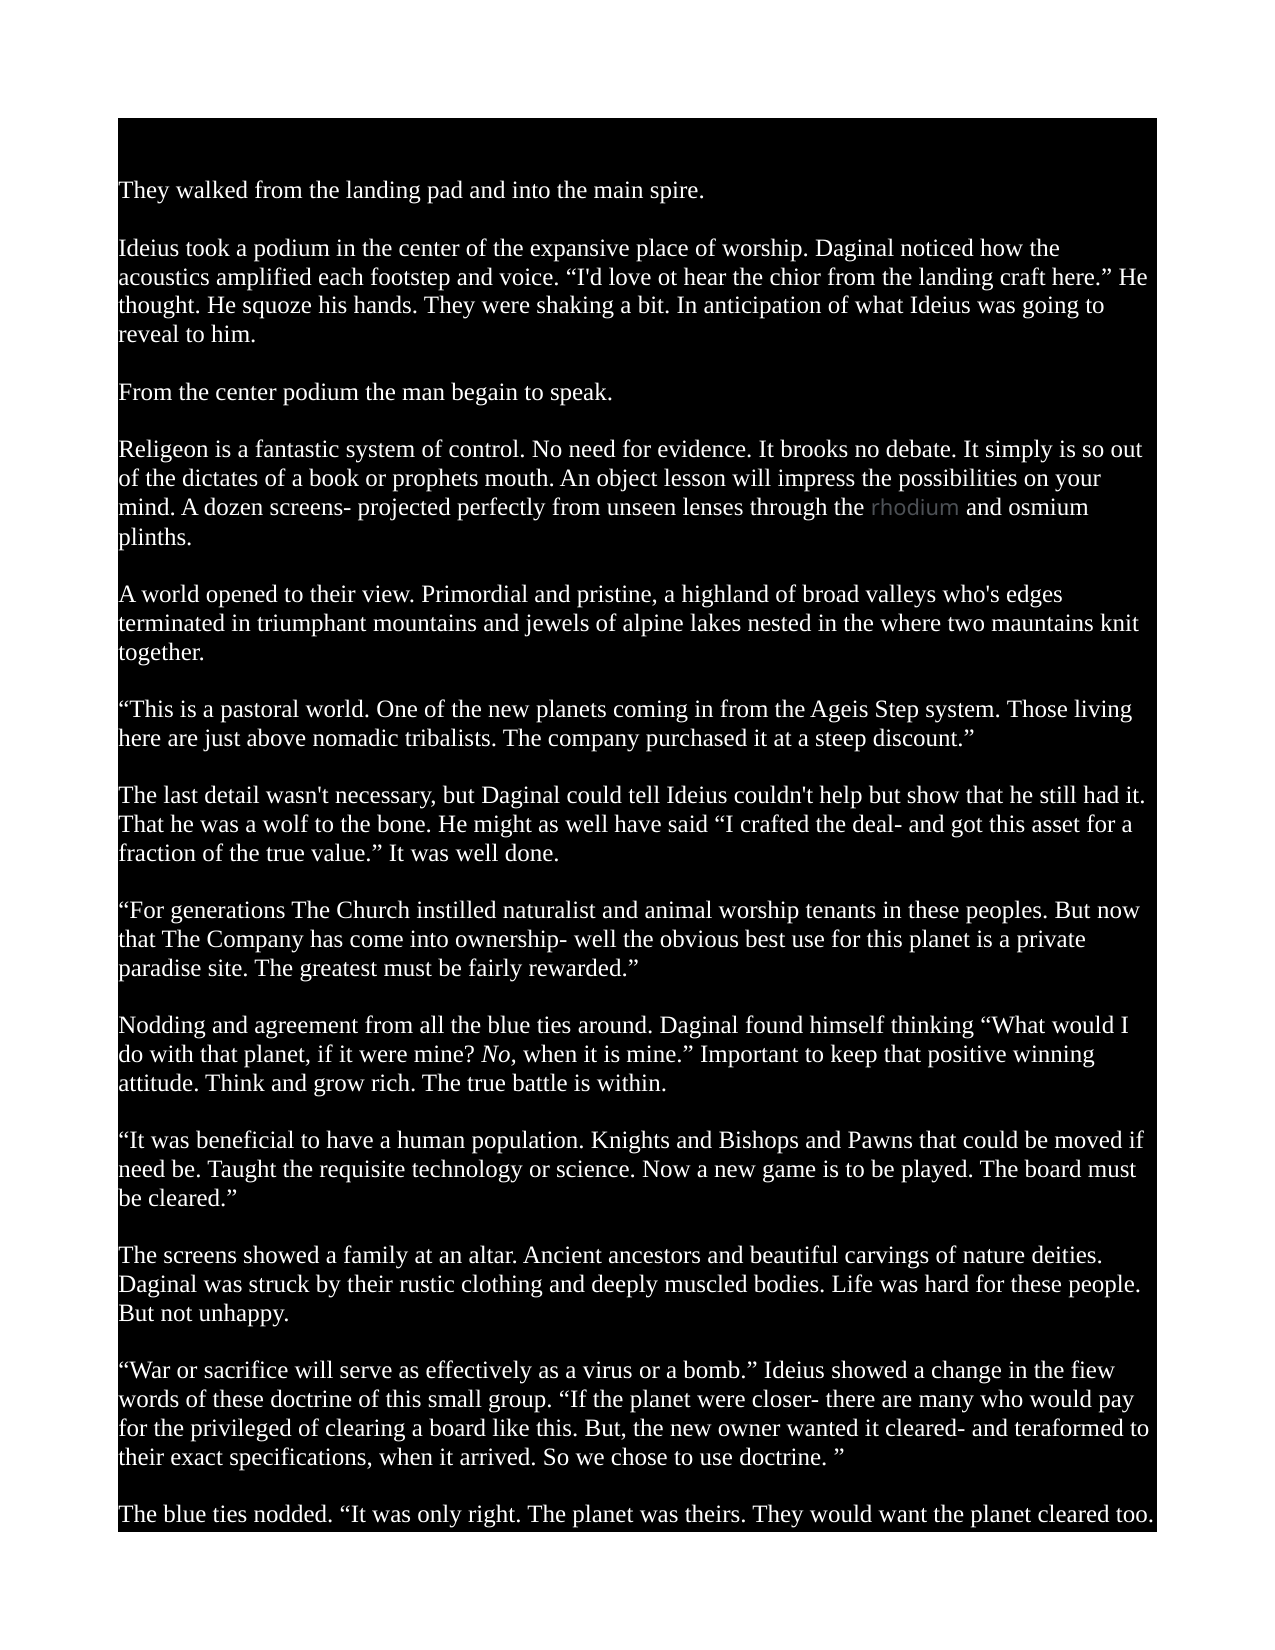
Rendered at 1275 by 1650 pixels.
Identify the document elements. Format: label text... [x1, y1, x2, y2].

text The screens showed a family at an altar. Ancient ancestors and beautiful carvings of nature deities. Daginal was struck by their rustic clothing and deeply muscled bodies. Life was hard for these people. But not unhappy. [118, 1240, 1157, 1327]
text “War or sacrifice will serve as effectively as a virus or a bomb.” Ideius showed a change in the fiew words of these doctrine of this small group. “If the planet were closer- there are many who would pay for the privileged of clearing a board like this. But, the new owner wanted it cleared- and teraformed to their exact specifications, when it arrived. So we chose to use doctrine. ” [118, 1355, 1157, 1470]
text They walked from the landing pad and into the main spire. [118, 176, 1157, 204]
text From the center podium the man begain to speak. Religeon is a fantastic system of control. No need for evidence. It brooks no debate. It simply is so out of the dictates of a book or prophets mouth. An object lesson will impress the possibilities on your mind. A dozen screens- projected perfectly from unseen lenses through the rhodium and osmium plinths. [118, 377, 1157, 550]
text “This is a pastoral world. One of the new planets coming in from the Ageis Step system. Those living here are just above nomadic tribalists. The company purchased it at a steep discount.” The last detail wasn't necessary, but Daginal could tell Ideius couldn't help but show that he still had it. That he was a wolf to the bone. He might as well have said “I crafted the deal- and got this asset for a fraction of the true value.” It was well done. [118, 665, 1157, 867]
text “For generations The Church instilled naturalist and animal worship tenants in these peoples. But now that The Company has come into ownership- well the obvious best use for this planet is a private paradise site. The greatest must be fairly rewarded.” [118, 895, 1157, 982]
text The blue ties nodded. “It was only right. The planet was theirs. They would want the planet cleared too. [118, 1499, 1157, 1528]
text A world opened to their view. Primordial and pristine, a highland of broad valleys who's edges terminated in triumphant mountains and jewels of alpine lakes nested in the where two mauntains knit together. [118, 579, 1157, 665]
text Nodding and agreement from all the blue ties around. Daginal found himself thinking “What would I do with that planet, if it were mine? No, when it is mine.” Important to keep that positive winning attitude. Think and grow rich. The true battle is within. [118, 1010, 1157, 1097]
text “It was beneficial to have a human population. Knights and Bishops and Pawns that could be moved if need be. Taught the requisite technology or science. Now a new game is to be played. The board must be cleared.” [118, 1125, 1157, 1212]
text Ideius took a podium in the center of the expansive place of worship. Daginal noticed how the acoustics amplified each footstep and voice. “I'd love ot hear the chior from the landing craft here.” He thought. He squoze his hands. They were shaking a bit. In anticipation of what Ideius was going to reveal to him. [118, 233, 1157, 348]
